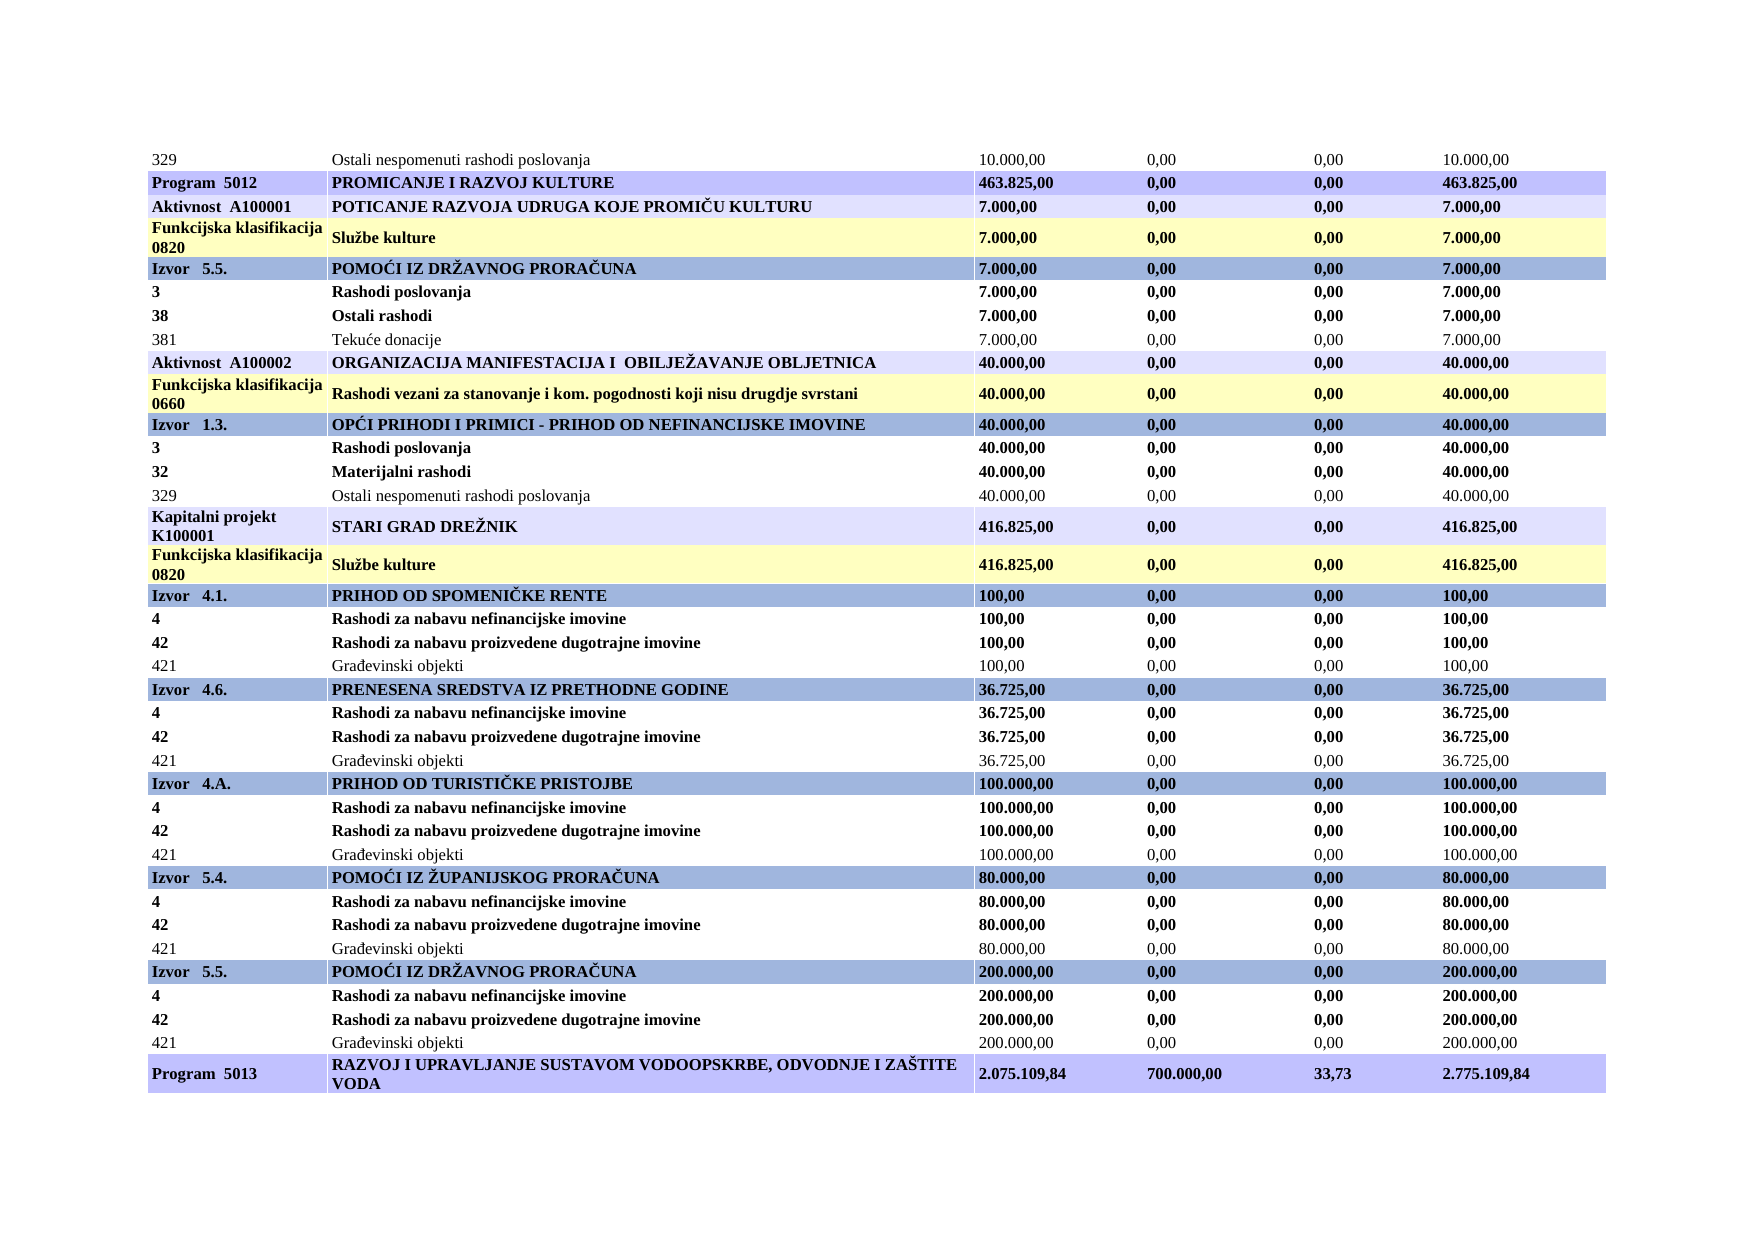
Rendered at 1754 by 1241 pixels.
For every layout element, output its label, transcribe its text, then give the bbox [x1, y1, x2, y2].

table_cell 0,00 [1310, 843, 1438, 866]
table_cell 416.825,00 [1438, 545, 1606, 583]
table_cell 416.825,00 [975, 545, 1143, 583]
table_cell 80.000,00 [975, 913, 1143, 937]
table_cell 42 [148, 725, 327, 748]
table_cell Funkcijska klasifikacija 0820 [148, 218, 327, 257]
table_cell 0,00 [1143, 654, 1310, 678]
table_cell 42 [148, 819, 327, 842]
table_cell 100,00 [975, 654, 1143, 678]
table_cell 4 [148, 890, 327, 913]
table_cell 40.000,00 [975, 460, 1143, 483]
table_cell 421 [148, 654, 327, 678]
table_cell 0,00 [1310, 545, 1438, 583]
table_cell 329 [148, 148, 327, 171]
table_cell 32 [148, 460, 327, 483]
table_cell 0,00 [1310, 304, 1438, 327]
table_cell Građevinski objekti [328, 843, 974, 866]
table_cell 36.725,00 [1438, 701, 1606, 725]
table_cell 7.000,00 [1438, 218, 1606, 257]
table_cell 40.000,00 [975, 483, 1143, 507]
table_cell 10.000,00 [975, 148, 1143, 171]
table_cell Aktivnost A100001 [148, 195, 327, 218]
table_cell 80.000,00 [975, 937, 1143, 960]
table_cell 0,00 [1143, 631, 1310, 654]
table_cell 416.825,00 [1438, 507, 1606, 545]
table_cell 100,00 [1438, 654, 1606, 678]
table_cell 200.000,00 [1438, 1031, 1606, 1054]
table_cell Izvor 4.6. [148, 678, 327, 701]
table_cell 0,00 [1143, 984, 1310, 1007]
table_cell 0,00 [1143, 890, 1310, 913]
table_cell 36.725,00 [975, 678, 1143, 701]
table_cell 0,00 [1310, 631, 1438, 654]
table_cell Program 5012 [148, 171, 327, 195]
table_cell 100.000,00 [1438, 795, 1606, 819]
table_cell 0,00 [1310, 195, 1438, 218]
table_cell Rashodi za nabavu nefinancijske imovine [328, 890, 974, 913]
table_cell 42 [148, 631, 327, 654]
table_cell 0,00 [1143, 218, 1310, 257]
table_cell 421 [148, 843, 327, 866]
table_cell Građevinski objekti [328, 1031, 974, 1054]
table_cell 200.000,00 [1438, 1007, 1606, 1031]
table_cell 0,00 [1310, 257, 1438, 280]
table_cell 0,00 [1143, 545, 1310, 583]
table_cell Rashodi za nabavu proizvedene dugotrajne imovine [328, 631, 974, 654]
table_cell Rashodi poslovanja [328, 280, 974, 304]
table_cell Funkcijska klasifikacija 0820 [148, 545, 327, 583]
table_cell 0,00 [1143, 304, 1310, 327]
table_cell 0,00 [1143, 1007, 1310, 1031]
table_cell 0,00 [1143, 257, 1310, 280]
table_cell Rashodi poslovanja [328, 436, 974, 460]
table_cell 0,00 [1143, 351, 1310, 374]
table_cell 0,00 [1310, 678, 1438, 701]
table_cell Izvor 4.A. [148, 772, 327, 795]
table_cell 0,00 [1143, 413, 1310, 436]
table_cell 0,00 [1143, 483, 1310, 507]
table_cell 100.000,00 [975, 819, 1143, 842]
table_cell OPĆI PRIHODI I PRIMICI - PRIHOD OD NEFINANCIJSKE IMOVINE [328, 413, 974, 436]
table_cell Kapitalni projekt K100001 [148, 507, 327, 545]
table_cell POMOĆI IZ DRŽAVNOG PRORAČUNA [328, 257, 974, 280]
table_cell 0,00 [1310, 725, 1438, 748]
table_cell 100.000,00 [975, 795, 1143, 819]
table_cell 3 [148, 280, 327, 304]
table_cell 0,00 [1143, 195, 1310, 218]
table_cell 0,00 [1143, 725, 1310, 748]
table_cell PRIHOD OD TURISTIČKE PRISTOJBE [328, 772, 974, 795]
table_cell 0,00 [1143, 171, 1310, 195]
table_cell 100,00 [975, 631, 1143, 654]
table_cell 80.000,00 [1438, 866, 1606, 889]
table_cell 7.000,00 [975, 195, 1143, 218]
table_cell Funkcijska klasifikacija 0660 [148, 374, 327, 413]
table_cell 7.000,00 [975, 327, 1143, 351]
table_cell 0,00 [1143, 327, 1310, 351]
table_cell Izvor 5.5. [148, 257, 327, 280]
table_cell 80.000,00 [975, 890, 1143, 913]
table_cell POMOĆI IZ ŽUPANIJSKOG PRORAČUNA [328, 866, 974, 889]
table_cell 0,00 [1310, 890, 1438, 913]
table_cell Izvor 4.1. [148, 584, 327, 607]
table_cell 0,00 [1310, 218, 1438, 257]
table_cell Rashodi za nabavu proizvedene dugotrajne imovine [328, 725, 974, 748]
table_cell 0,00 [1310, 171, 1438, 195]
table_cell 40.000,00 [975, 413, 1143, 436]
table_cell 100,00 [975, 584, 1143, 607]
table_cell 0,00 [1143, 436, 1310, 460]
table_cell 7.000,00 [975, 304, 1143, 327]
table_cell 421 [148, 748, 327, 772]
table_cell POTICANJE RAZVOJA UDRUGA KOJE PROMIČU KULTURU [328, 195, 974, 218]
table_cell 0,00 [1310, 984, 1438, 1007]
table_cell Izvor 5.4. [148, 866, 327, 889]
table_cell 80.000,00 [1438, 937, 1606, 960]
table_cell 200.000,00 [975, 1031, 1143, 1054]
table_cell 40.000,00 [1438, 351, 1606, 374]
table_cell 100,00 [1438, 631, 1606, 654]
table_cell 200.000,00 [1438, 984, 1606, 1007]
table_cell 33,73 [1310, 1054, 1438, 1093]
table_cell 7.000,00 [1438, 304, 1606, 327]
table_cell 0,00 [1143, 280, 1310, 304]
table_cell 329 [148, 483, 327, 507]
table_cell 0,00 [1143, 960, 1310, 984]
table_cell 0,00 [1143, 795, 1310, 819]
table_cell 7.000,00 [975, 257, 1143, 280]
table_cell 0,00 [1143, 701, 1310, 725]
table_cell 7.000,00 [1438, 327, 1606, 351]
table_cell 4 [148, 984, 327, 1007]
table_cell 100.000,00 [1438, 819, 1606, 842]
table_cell Službe kulture [328, 218, 974, 257]
table_cell 0,00 [1310, 913, 1438, 937]
table_cell 416.825,00 [975, 507, 1143, 545]
table_cell 0,00 [1143, 937, 1310, 960]
table_cell RAZVOJ I UPRAVLJANJE SUSTAVOM VODOOPSKRBE, ODVODNJE I ZAŠTITE VODA [328, 1054, 974, 1093]
table_cell PRENESENA SREDSTVA IZ PRETHODNE GODINE [328, 678, 974, 701]
table_cell 0,00 [1310, 937, 1438, 960]
table_cell 36.725,00 [975, 748, 1143, 772]
table_cell 40.000,00 [1438, 413, 1606, 436]
table_cell Rashodi vezani za stanovanje i kom. pogodnosti koji nisu drugdje svrstani [328, 374, 974, 413]
table_cell 200.000,00 [975, 984, 1143, 1007]
table_cell 463.825,00 [975, 171, 1143, 195]
table_cell 42 [148, 1007, 327, 1031]
table_cell Rashodi za nabavu proizvedene dugotrajne imovine [328, 913, 974, 937]
table_cell Službe kulture [328, 545, 974, 583]
table_cell 80.000,00 [975, 866, 1143, 889]
table_cell 0,00 [1143, 748, 1310, 772]
table_cell Materijalni rashodi [328, 460, 974, 483]
table_cell 7.000,00 [1438, 280, 1606, 304]
table_cell Građevinski objekti [328, 748, 974, 772]
table_cell 0,00 [1310, 772, 1438, 795]
table_cell 0,00 [1310, 584, 1438, 607]
table_cell Rashodi za nabavu nefinancijske imovine [328, 795, 974, 819]
table_cell Rashodi za nabavu proizvedene dugotrajne imovine [328, 819, 974, 842]
table_cell 0,00 [1143, 866, 1310, 889]
table_cell 2.075.109,84 [975, 1054, 1143, 1093]
table_cell 421 [148, 937, 327, 960]
table_cell 0,00 [1310, 866, 1438, 889]
table_cell [148, 148, 1606, 1093]
table_cell 42 [148, 913, 327, 937]
table_cell 0,00 [1143, 460, 1310, 483]
table_cell 36.725,00 [975, 725, 1143, 748]
table_cell 80.000,00 [1438, 890, 1606, 913]
table_cell Tekuće donacije [328, 327, 974, 351]
table_cell 421 [148, 1031, 327, 1054]
table_cell 7.000,00 [975, 280, 1143, 304]
table_cell 4 [148, 607, 327, 631]
table_cell 36.725,00 [1438, 748, 1606, 772]
table_cell 0,00 [1310, 607, 1438, 631]
table_cell 0,00 [1310, 795, 1438, 819]
table_cell Izvor 1.3. [148, 413, 327, 436]
table_cell 0,00 [1310, 507, 1438, 545]
table_cell Rashodi za nabavu proizvedene dugotrajne imovine [328, 1007, 974, 1031]
table_cell Građevinski objekti [328, 654, 974, 678]
table_cell Izvor 5.5. [148, 960, 327, 984]
table_cell 36.725,00 [1438, 725, 1606, 748]
table_cell 0,00 [1310, 1007, 1438, 1031]
table_cell Rashodi za nabavu nefinancijske imovine [328, 607, 974, 631]
table_cell 7.000,00 [975, 218, 1143, 257]
table_cell 40.000,00 [1438, 436, 1606, 460]
table_cell 381 [148, 327, 327, 351]
table_cell 0,00 [1310, 819, 1438, 842]
table_cell 80.000,00 [1438, 913, 1606, 937]
table_cell Ostali rashodi [328, 304, 974, 327]
table_cell 0,00 [1310, 748, 1438, 772]
table_cell ORGANIZACIJA MANIFESTACIJA I OBILJEŽAVANJE OBLJETNICA [328, 351, 974, 374]
table_cell 10.000,00 [1438, 148, 1606, 171]
table_cell 7.000,00 [1438, 195, 1606, 218]
table_cell 0,00 [1143, 1031, 1310, 1054]
table_cell 0,00 [1143, 374, 1310, 413]
table_cell 0,00 [1143, 819, 1310, 842]
table_cell 200.000,00 [975, 1007, 1143, 1031]
table_cell 100,00 [1438, 584, 1606, 607]
table_cell 0,00 [1310, 374, 1438, 413]
table_cell Građevinski objekti [328, 937, 974, 960]
table_cell 200.000,00 [975, 960, 1143, 984]
table_cell 0,00 [1310, 654, 1438, 678]
table_cell 0,00 [1143, 678, 1310, 701]
table_cell 36.725,00 [1438, 678, 1606, 701]
table_cell 40.000,00 [975, 374, 1143, 413]
table_cell 100.000,00 [975, 843, 1143, 866]
table_cell 0,00 [1143, 507, 1310, 545]
table_cell Ostali nespomenuti rashodi poslovanja [328, 148, 974, 171]
table_cell 38 [148, 304, 327, 327]
table_cell Rashodi za nabavu nefinancijske imovine [328, 701, 974, 725]
table_cell PRIHOD OD SPOMENIČKE RENTE [328, 584, 974, 607]
table_cell 3 [148, 436, 327, 460]
table_cell 4 [148, 701, 327, 725]
table_cell 0,00 [1310, 436, 1438, 460]
table_cell 200.000,00 [1438, 960, 1606, 984]
table_cell 40.000,00 [1438, 374, 1606, 413]
table_cell 0,00 [1310, 413, 1438, 436]
table_cell 0,00 [1310, 960, 1438, 984]
table_cell Program 5013 [148, 1054, 327, 1093]
table_cell 0,00 [1310, 327, 1438, 351]
table_cell Aktivnost A100002 [148, 351, 327, 374]
table_cell 0,00 [1310, 483, 1438, 507]
table_cell 0,00 [1143, 607, 1310, 631]
table_cell 100.000,00 [1438, 843, 1606, 866]
table_cell 100,00 [975, 607, 1143, 631]
table_cell 0,00 [1143, 913, 1310, 937]
table_cell 36.725,00 [975, 701, 1143, 725]
table_cell STARI GRAD DREŽNIK [328, 507, 974, 545]
table_cell 2.775.109,84 [1438, 1054, 1606, 1093]
table_cell 40.000,00 [1438, 460, 1606, 483]
table_cell POMOĆI IZ DRŽAVNOG PRORAČUNA [328, 960, 974, 984]
table_cell 463.825,00 [1438, 171, 1606, 195]
table_cell Rashodi za nabavu nefinancijske imovine [328, 984, 974, 1007]
table_cell 0,00 [1143, 148, 1310, 171]
table_cell 4 [148, 795, 327, 819]
table_cell 7.000,00 [1438, 257, 1606, 280]
table_cell 0,00 [1143, 843, 1310, 866]
table_cell Ostali nespomenuti rashodi poslovanja [328, 483, 974, 507]
table_cell 0,00 [1310, 1031, 1438, 1054]
table_cell 0,00 [1310, 280, 1438, 304]
table_cell 0,00 [1310, 701, 1438, 725]
table_cell 100.000,00 [975, 772, 1143, 795]
table_cell 40.000,00 [975, 351, 1143, 374]
table_cell 100,00 [1438, 607, 1606, 631]
table_cell 700.000,00 [1143, 1054, 1310, 1093]
table_cell PROMICANJE I RAZVOJ KULTURE [328, 171, 974, 195]
table_cell 0,00 [1143, 772, 1310, 795]
table_cell 0,00 [1310, 148, 1438, 171]
table_cell 40.000,00 [975, 436, 1143, 460]
table_cell 0,00 [1143, 584, 1310, 607]
table_cell 40.000,00 [1438, 483, 1606, 507]
table_cell 0,00 [1310, 460, 1438, 483]
table_cell 0,00 [1310, 351, 1438, 374]
table_cell 100.000,00 [1438, 772, 1606, 795]
